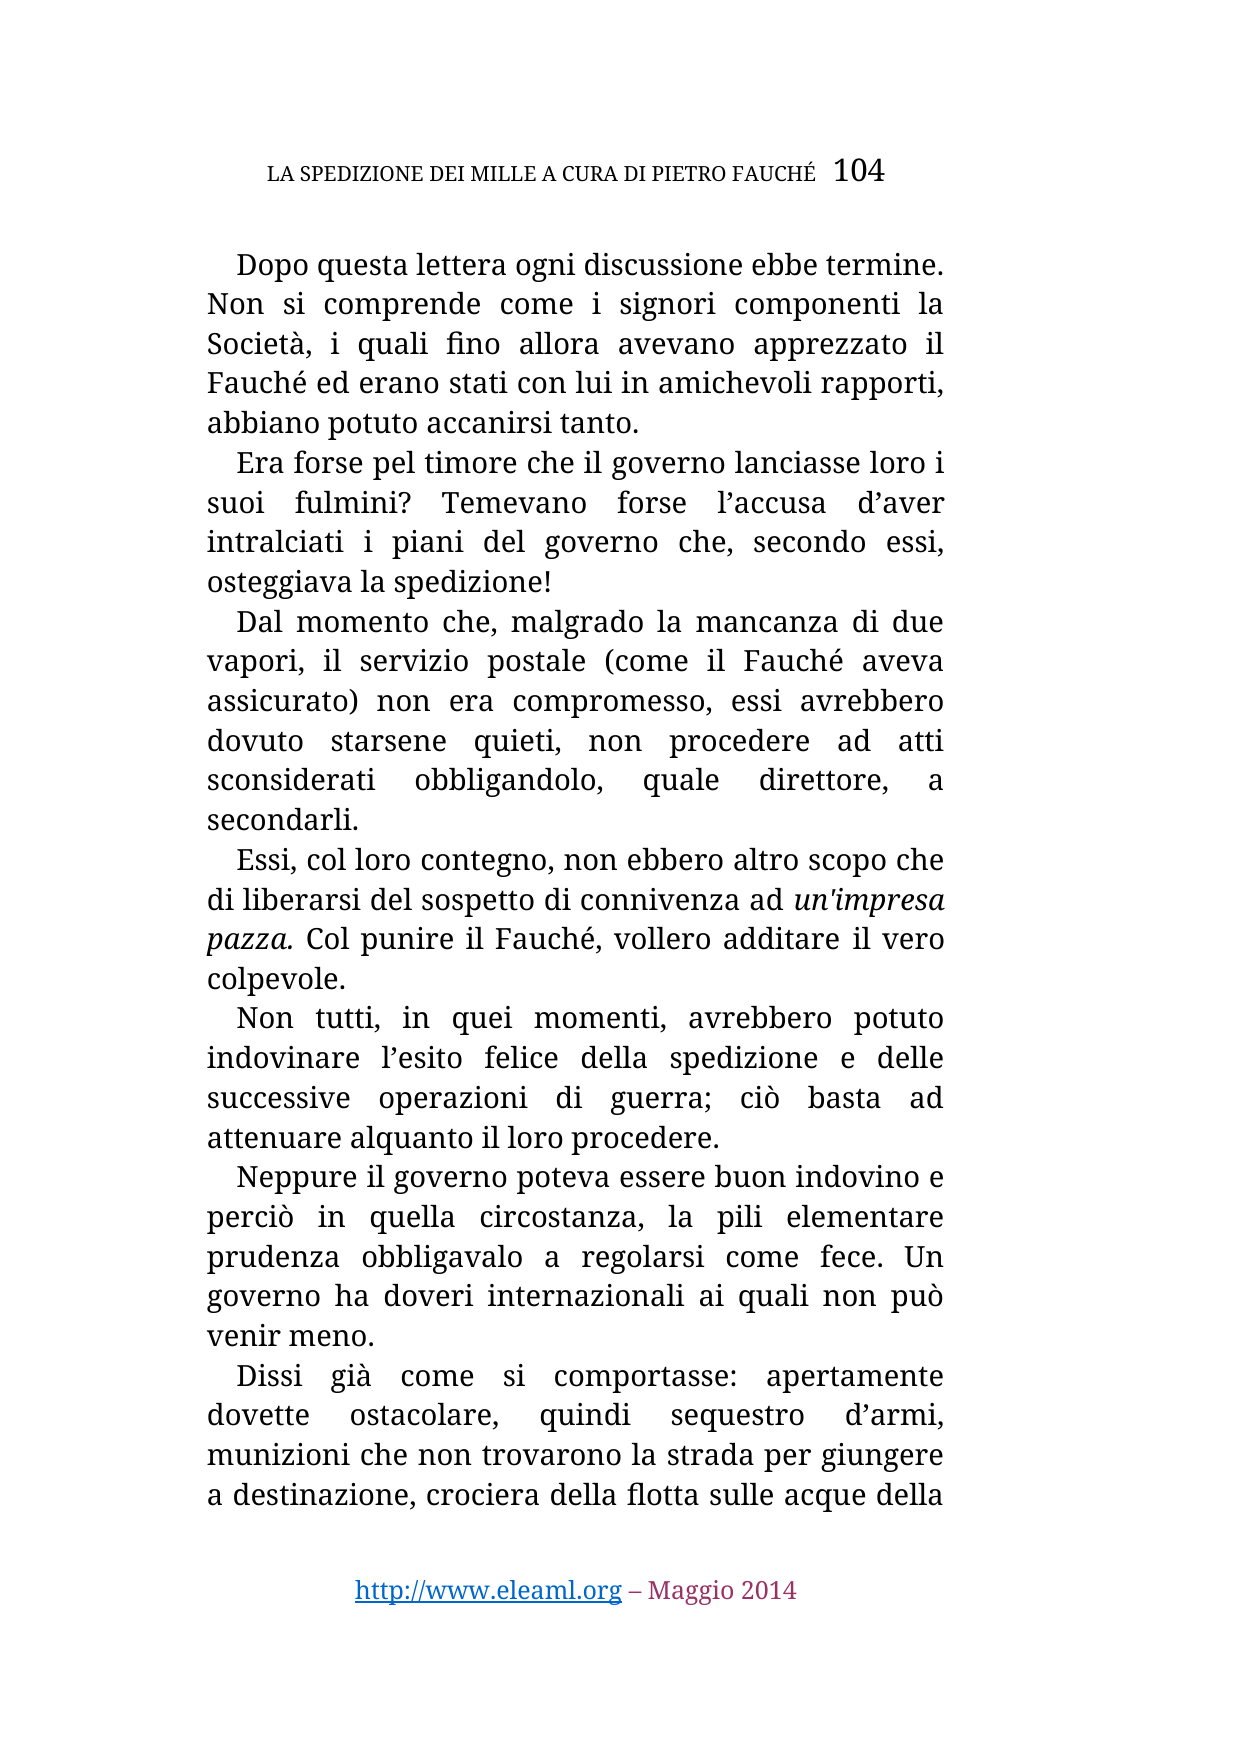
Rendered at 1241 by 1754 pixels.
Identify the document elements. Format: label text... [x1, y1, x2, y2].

text Non tutti, in quei momenti, avrebbero potuto indovinare l’esito felice della spedizione e delle successive operazioni di guerra; ciò basta ad attenuare alquanto il loro procedere. [207, 998, 945, 1157]
text Dopo questa lettera ogni discussione ebbe termine. Non si comprende come i signori componenti la Società, i quali fino allora avevano apprezzato il Fauché ed erano stati con lui in amichevoli rapporti, abbiano potuto accanirsi tanto. [207, 244, 945, 442]
text Neppure il governo poteva essere buon indovino e perciò in quella circostanza, la pili elementare prudenza obbligavalo a regolarsi come fece. Un governo ha doveri internazionali ai quali non può venir meno. [207, 1157, 945, 1355]
text Essi, col loro contegno, non ebbero altro scopo che di liberarsi del sospetto di connivenza ad un'impresa pazza. Col punire il Fauché, vollero additare il vero colpevole. [207, 839, 945, 998]
text Era forse pel timore che il governo lanciasse loro i suoi fulmini? Temevano forse l’accusa d’aver intralciati i piani del governo che, secondo essi, osteggiava la spedizione! [207, 442, 945, 601]
text Dal momento che, malgrado la mancanza di due vapori, il servizio postale (come il Fauché aveva assicurato) non era compromesso, essi avrebbero dovuto starsene quieti, non procedere ad atti sconsiderati obbligandolo, quale direttore, a secondarli. [207, 601, 945, 839]
text Dissi già come si comportasse: apertamente dovette ostacolare, quindi sequestro d’armi, munizioni che non trovarono la strada per giungere a destinazione, crociera della flotta sulle acque della [207, 1355, 945, 1514]
